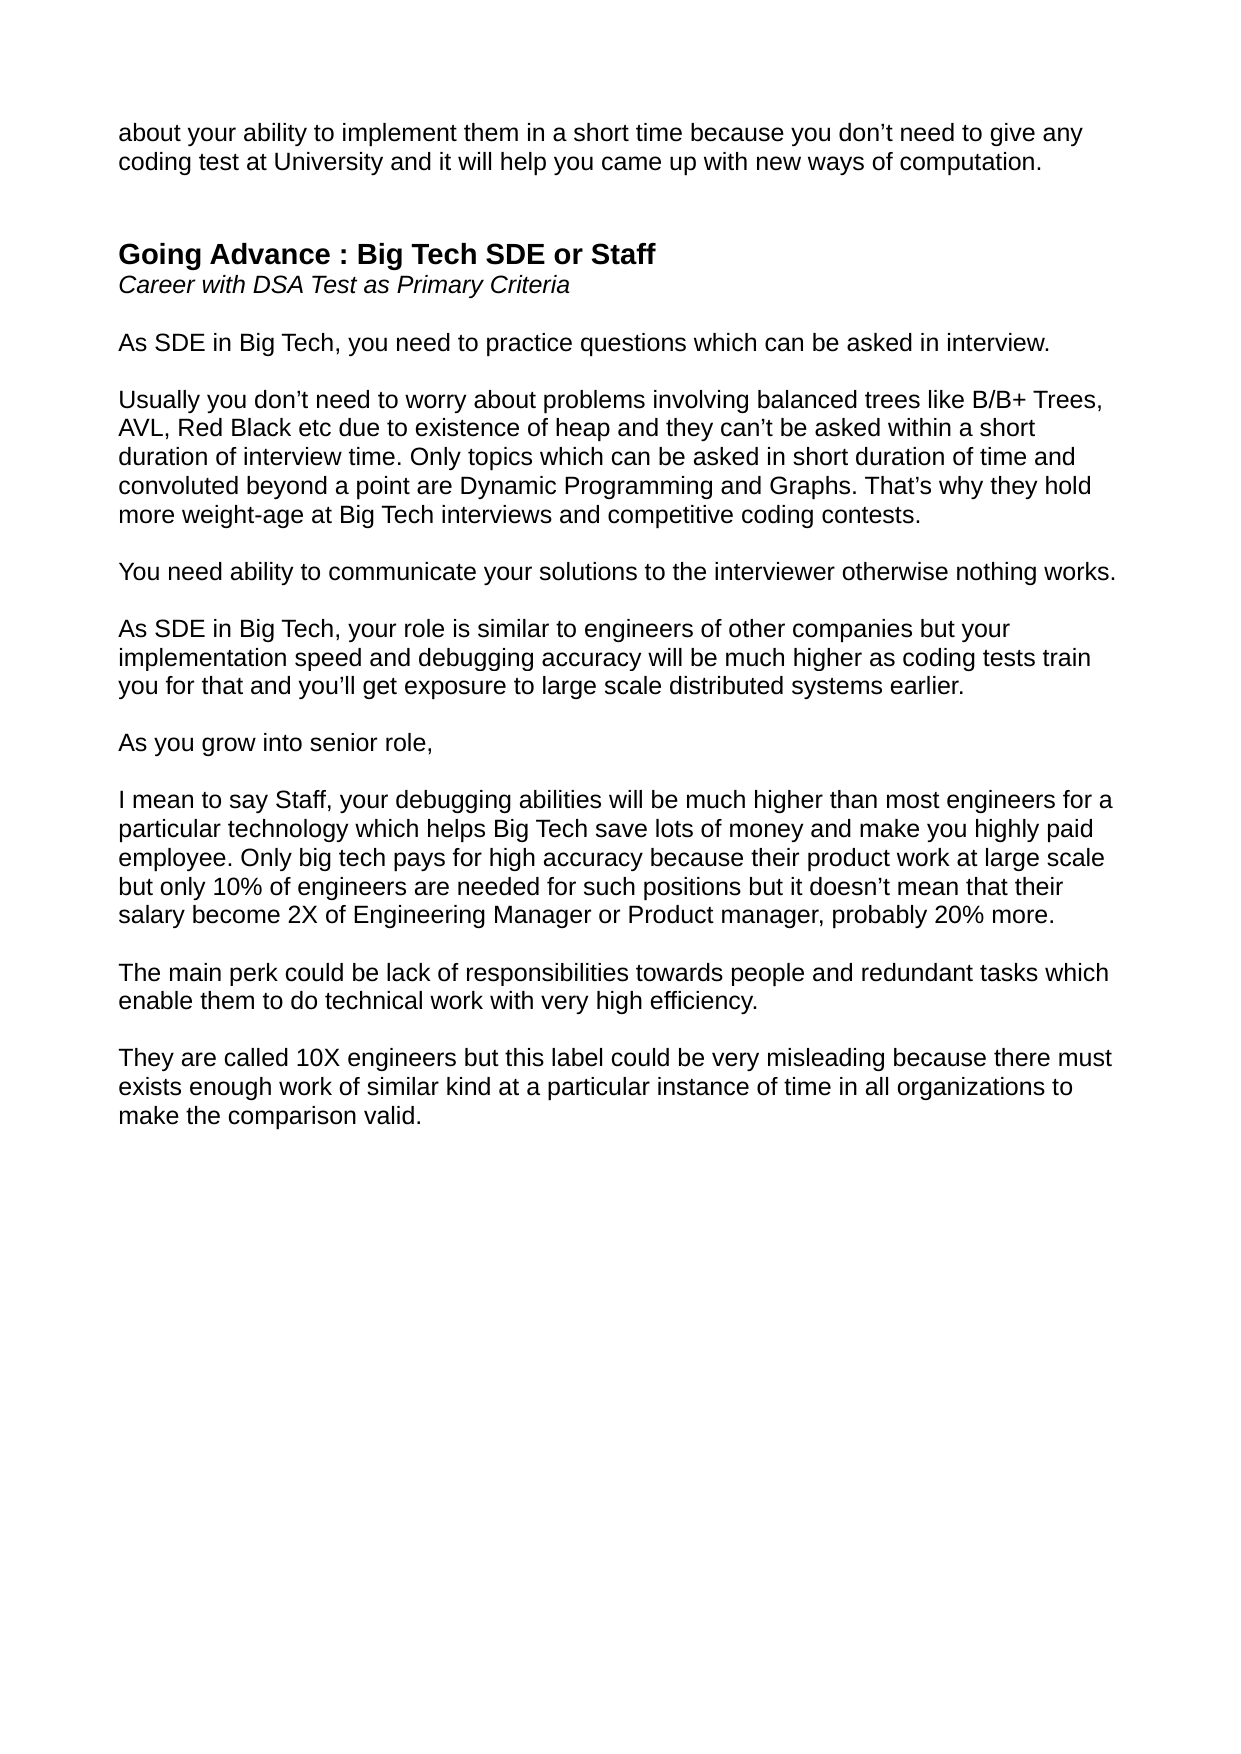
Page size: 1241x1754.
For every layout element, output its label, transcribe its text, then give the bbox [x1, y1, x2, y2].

text The main perk could be lack of responsibilities towards people and redundant tasks which enable them to do technical work with very high efficiency. [118, 958, 1122, 1015]
text As you grow into senior role, [118, 728, 1122, 757]
text I mean to say Staff, your debugging abilities will be much higher than most engineers for a particular technology which helps Big Tech save lots of money and make you highly paid employee. Only big tech pays for high accuracy because their product work at large scale but only 10% of engineers are needed for such positions but it doesn’t mean that their salary become 2X of Engineering Manager or Product manager, probably 20% more. [118, 786, 1122, 929]
text As SDE in Big Tech, your role is similar to engineers of other companies but your implementation speed and debugging accuracy will be much higher as coding tests train you for that and you’ll get exposure to large scale distributed systems earlier. [118, 614, 1122, 700]
text Going Advance : Big Tech SDE or Staff [118, 237, 1122, 271]
text about your ability to implement them in a short time because you don’t need to give any coding test at University and it will help you came up with new ways of computation. [118, 118, 1122, 176]
text As SDE in Big Tech, you need to practice questions which can be asked in interview. [118, 328, 1122, 356]
text You need ability to communicate your solutions to the interviewer otherwise nothing works. [118, 557, 1122, 586]
text They are called 10X engineers but this label could be very misleading because there must exists enough work of similar kind at a particular instance of time in all organizations to make the comparison valid. [118, 1043, 1122, 1130]
text Usually you don’t need to worry about problems involving balanced trees like B/B+ Trees, AVL, Red Black etc due to existence of heap and they can’t be asked within a short duration of interview time. Only topics which can be asked in short duration of time and convoluted beyond a point are Dynamic Programming and Graphs. That’s why they hold more weight-age at Big Tech interviews and competitive coding contests. [118, 385, 1122, 528]
text Career with DSA Test as Primary Criteria [118, 271, 1122, 299]
